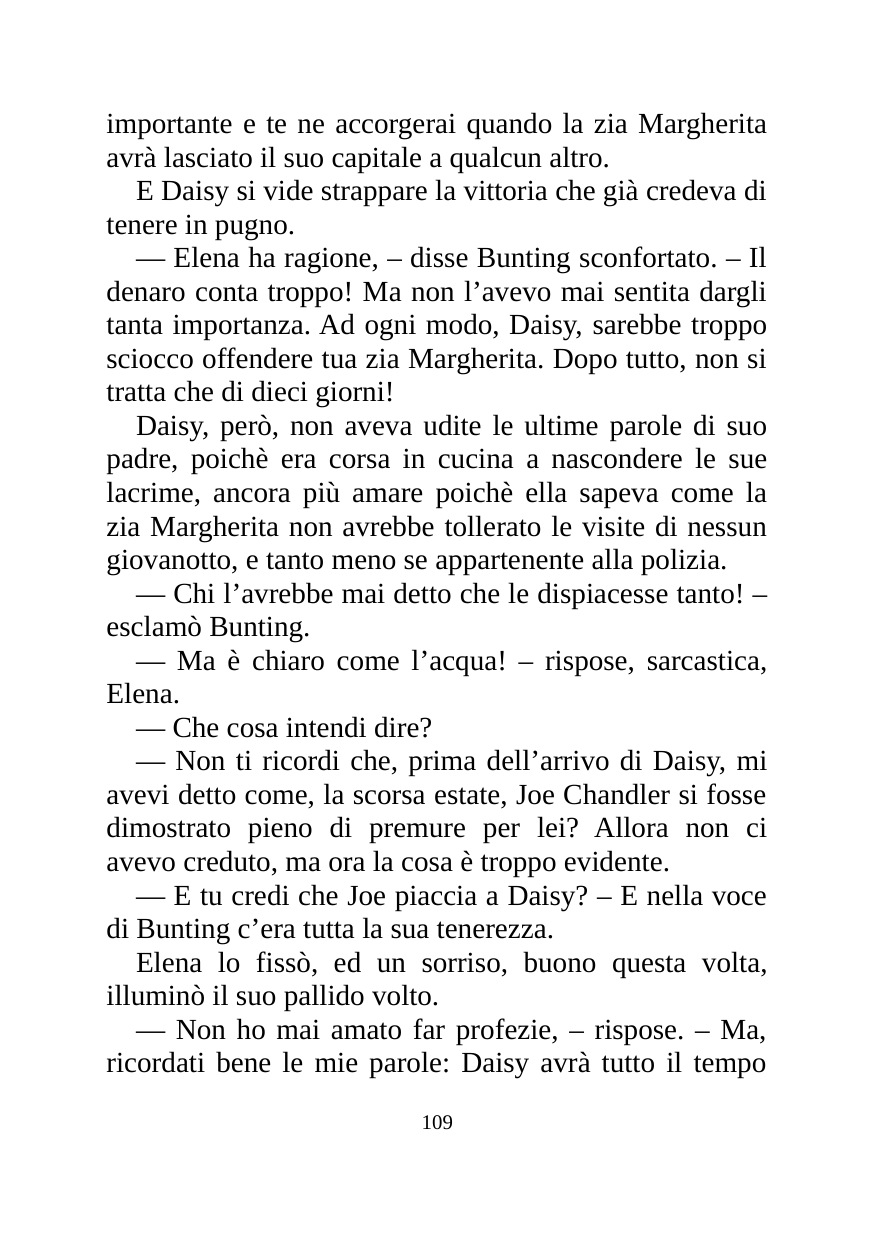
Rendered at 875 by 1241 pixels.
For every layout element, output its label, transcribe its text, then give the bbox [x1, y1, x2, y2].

text — Elena ha ragione, – disse Bunting sconfortato. – Il denaro conta troppo! Ma non l’avevo mai sentita dargli tanta importanza. Ad ogni modo, Daisy, sarebbe troppo sciocco offendere tua zia Margherita. Dopo tutto, non si tratta che di dieci giorni! [106, 240, 768, 408]
text — Che cosa intendi dire? [106, 710, 768, 743]
text Elena lo fissò, ed un sorriso, buono questa volta, illuminò il suo pallido volto. [106, 945, 768, 1012]
text importante e te ne accorgerai quando la zia Margherita avrà lasciato il suo capitale a qualcun altro. [106, 106, 768, 173]
text E Daisy si vide strappare la vittoria che già credeva di tenere in pugno. [106, 173, 768, 240]
text — Non ho mai amato far profezie, – rispose. – Ma, ricordati bene le mie parole: Daisy avrà tutto il tempo [106, 1012, 768, 1079]
text — Ma è chiaro come l’acqua! – rispose, sarcastica, Elena. [106, 643, 768, 710]
text — Non ti ricordi che, prima dell’arrivo di Daisy, mi avevi detto come, la scorsa estate, Joe Chandler si fosse dimostrato pieno di premure per lei? Allora non ci avevo creduto, ma ora la cosa è troppo evidente. [106, 743, 768, 878]
text Daisy, però, non aveva udite le ultime parole di suo padre, poichè era corsa in cucina a nascondere le sue lacrime, ancora più amare poichè ella sapeva come la zia Margherita non avrebbe tollerato le visite di nessun giovanotto, e tanto meno se appartenente alla polizia. [106, 408, 768, 576]
text — E tu credi che Joe piaccia a Daisy? – E nella voce di Bunting c’era tutta la sua tenerezza. [106, 878, 768, 945]
text — Chi l’avrebbe mai detto che le dispiacesse tanto! – esclamò Bunting. [106, 576, 768, 643]
